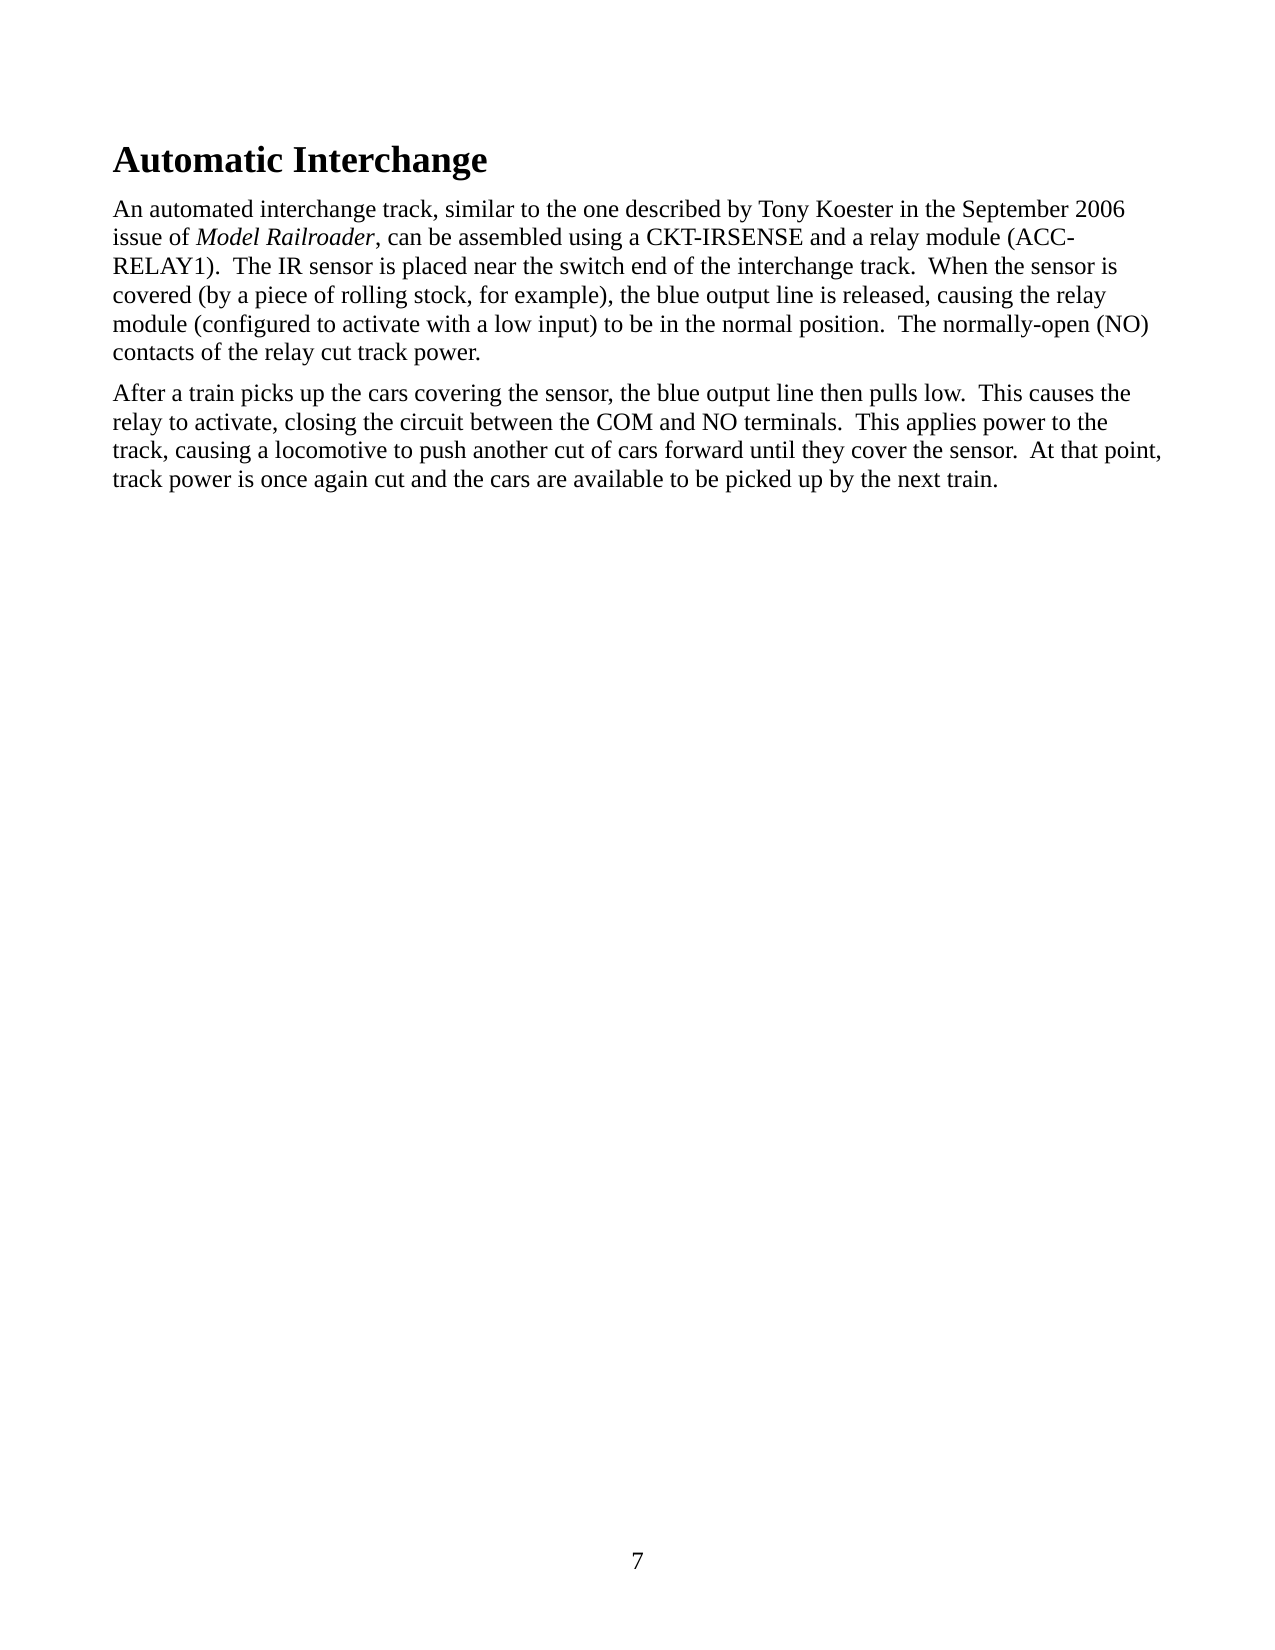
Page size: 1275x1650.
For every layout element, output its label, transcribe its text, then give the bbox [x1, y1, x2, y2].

text After a train picks up the cars covering the sensor, the blue output line then pulls low. This causes the relay to activate, closing the circuit between the COM and NO terminals. This applies power to the track, causing a locomotive to push another cut of cars forward until they cover the sensor. At that point, track power is once again cut and the cars are available to be picked up by the next train. [112, 378, 1162, 493]
subtitle Automatic Interchange [112, 137, 1162, 181]
text An automated interchange track, similar to the one described by Tony Koester in the September 2006 issue of Model Railroader, can be assembled using a CKT-IRSENSE and a relay module (ACC-RELAY1). The IR sensor is placed near the switch end of the interchange track. When the sensor is covered (by a piece of rolling stock, for example), the blue output line is released, causing the relay module (configured to activate with a low input) to be in the normal position. The normally-open (NO) contacts of the relay cut track power. [112, 194, 1162, 366]
